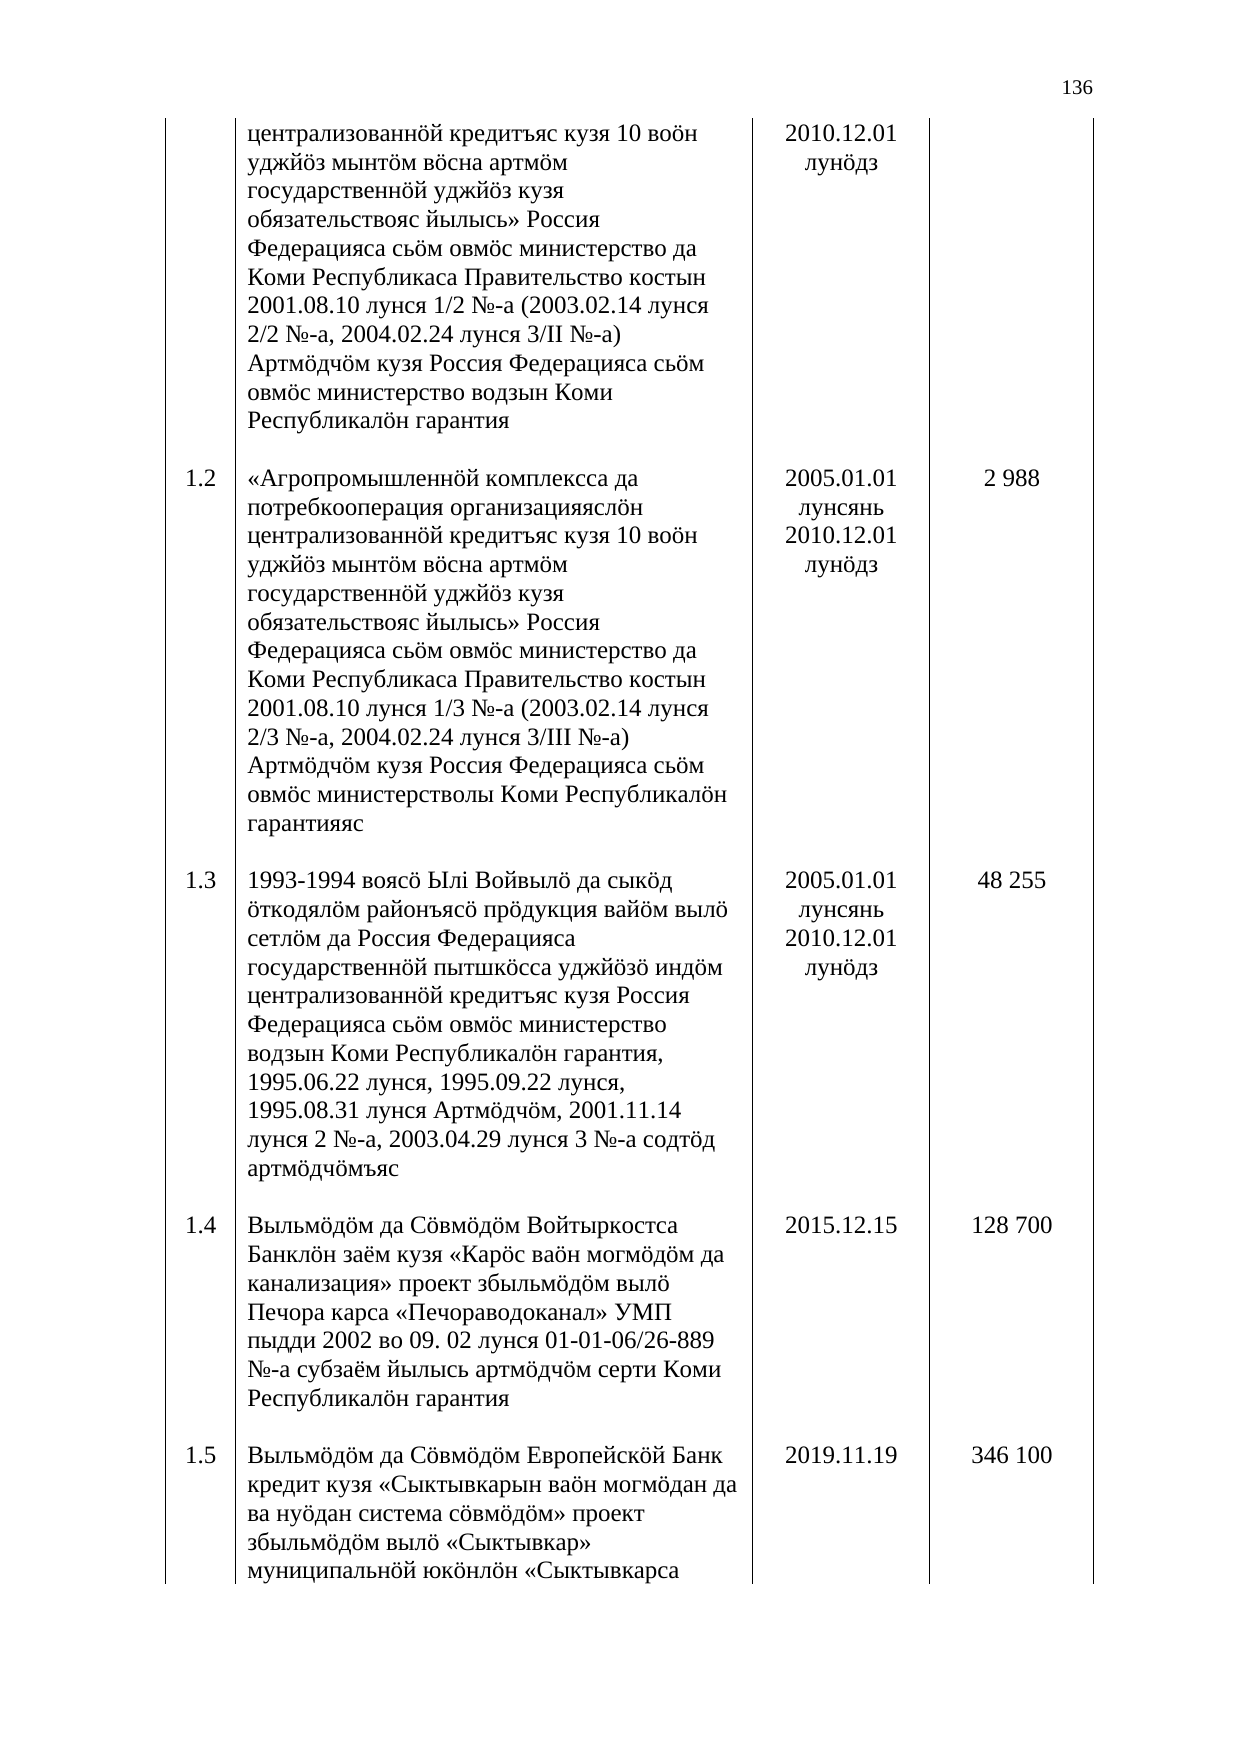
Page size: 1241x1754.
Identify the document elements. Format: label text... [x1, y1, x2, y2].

table_cell централизованнöй кредитъяс кузя 10 воöн уджйöз мынтöм вöсна артмöм государственнöй уджйöз кузя обязательствояс йылысь» Россия Федерацияса сьöм овмöс министерство да Коми Республикаса Правительство костын 2001.08.10 лунся 1/2 №-а (2003.02.14 лунся 2/2 №-а, 2004.02.24 лунся 3/II №-а) Артмöдчöм кузя Россия Федерацияса сьöм овмöс министерство водзын Коми Республикалöн гарантия [236, 118, 752, 463]
table_cell 1.4 [166, 1211, 235, 1441]
table_cell 2 988 [930, 463, 1093, 866]
table_cell 1.5 [166, 1441, 235, 1584]
table_cell 2005.01.01 лунсянь 2010.12.01 лунöдз [753, 463, 929, 866]
table_cell «Агропромышленнöй комплексса да потребкооперация организацияяслöн централизованнöй кредитъяс кузя 10 воöн уджйöз мынтöм вöсна артмöм государственнöй уджйöз кузя обязательствояс йылысь» Россия Федерацияса сьöм овмöс министерство да Коми Республикаса Правительство костын 2001.08.10 лунся 1/3 №-а (2003.02.14 лунся 2/3 №-а, 2004.02.24 лунся 3/III №-а) Артмöдчöм кузя Россия Федерацияса сьöм овмöс министерстволы Коми Республикалöн гарантияяс [236, 463, 752, 866]
table_cell 2015.12.15 [753, 1211, 929, 1441]
table_cell Выльмöдöм да Сöвмöдöм Европейскöй Банк кредит кузя «Сыктывкарын ваöн могмöдан да ва нуöдан система сöвмöдöм» проект збыльмöдöм вылö «Сыктывкар» муниципальнöй юкöнлöн «Сыктывкарса [236, 1441, 752, 1584]
table_cell 2019.11.19 [753, 1441, 929, 1584]
table_cell 48 255 [930, 866, 1093, 1211]
table_cell Выльмöдöм да Сöвмöдöм Войтыркостса Банклöн заём кузя «Карöс ваöн могмöдöм да канализация» проект збыльмöдöм вылö Печора карса «Печораводоканал» УМП пыдди 2002 во 09. 02 лунся 01-01-06/26-889 №-а субзаём йылысь артмöдчöм серти Коми Республикалöн гарантия [236, 1211, 752, 1441]
table_cell 346 100 [930, 1441, 1093, 1584]
table_cell 1.2 [166, 463, 235, 866]
table_cell [930, 118, 1093, 463]
table_cell 2010.12.01 лунöдз [753, 118, 929, 463]
table_cell 1993-1994 воясö Ылi Войвылö да сыкöд öткодялöм районъясö прöдукция вайöм вылö сетлöм да Россия Федерацияса государственнöй пытшкöсса уджйöзö индöм централизованнöй кредитъяс кузя Россия Федерацияса сьöм овмöс министерство водзын Коми Республикалöн гарантия, 1995.06.22 лунся, 1995.09.22 лунся, 1995.08.31 лунся Артмöдчöм, 2001.11.14 лунся 2 №-а, 2003.04.29 лунся 3 №-а содтöд артмöдчöмъяс [236, 866, 752, 1211]
table_cell 2005.01.01 лунсянь 2010.12.01 лунöдз [753, 866, 929, 1211]
table_cell [166, 118, 235, 463]
table_cell 1.3 [166, 866, 235, 1211]
table_cell 128 700 [930, 1211, 1093, 1441]
